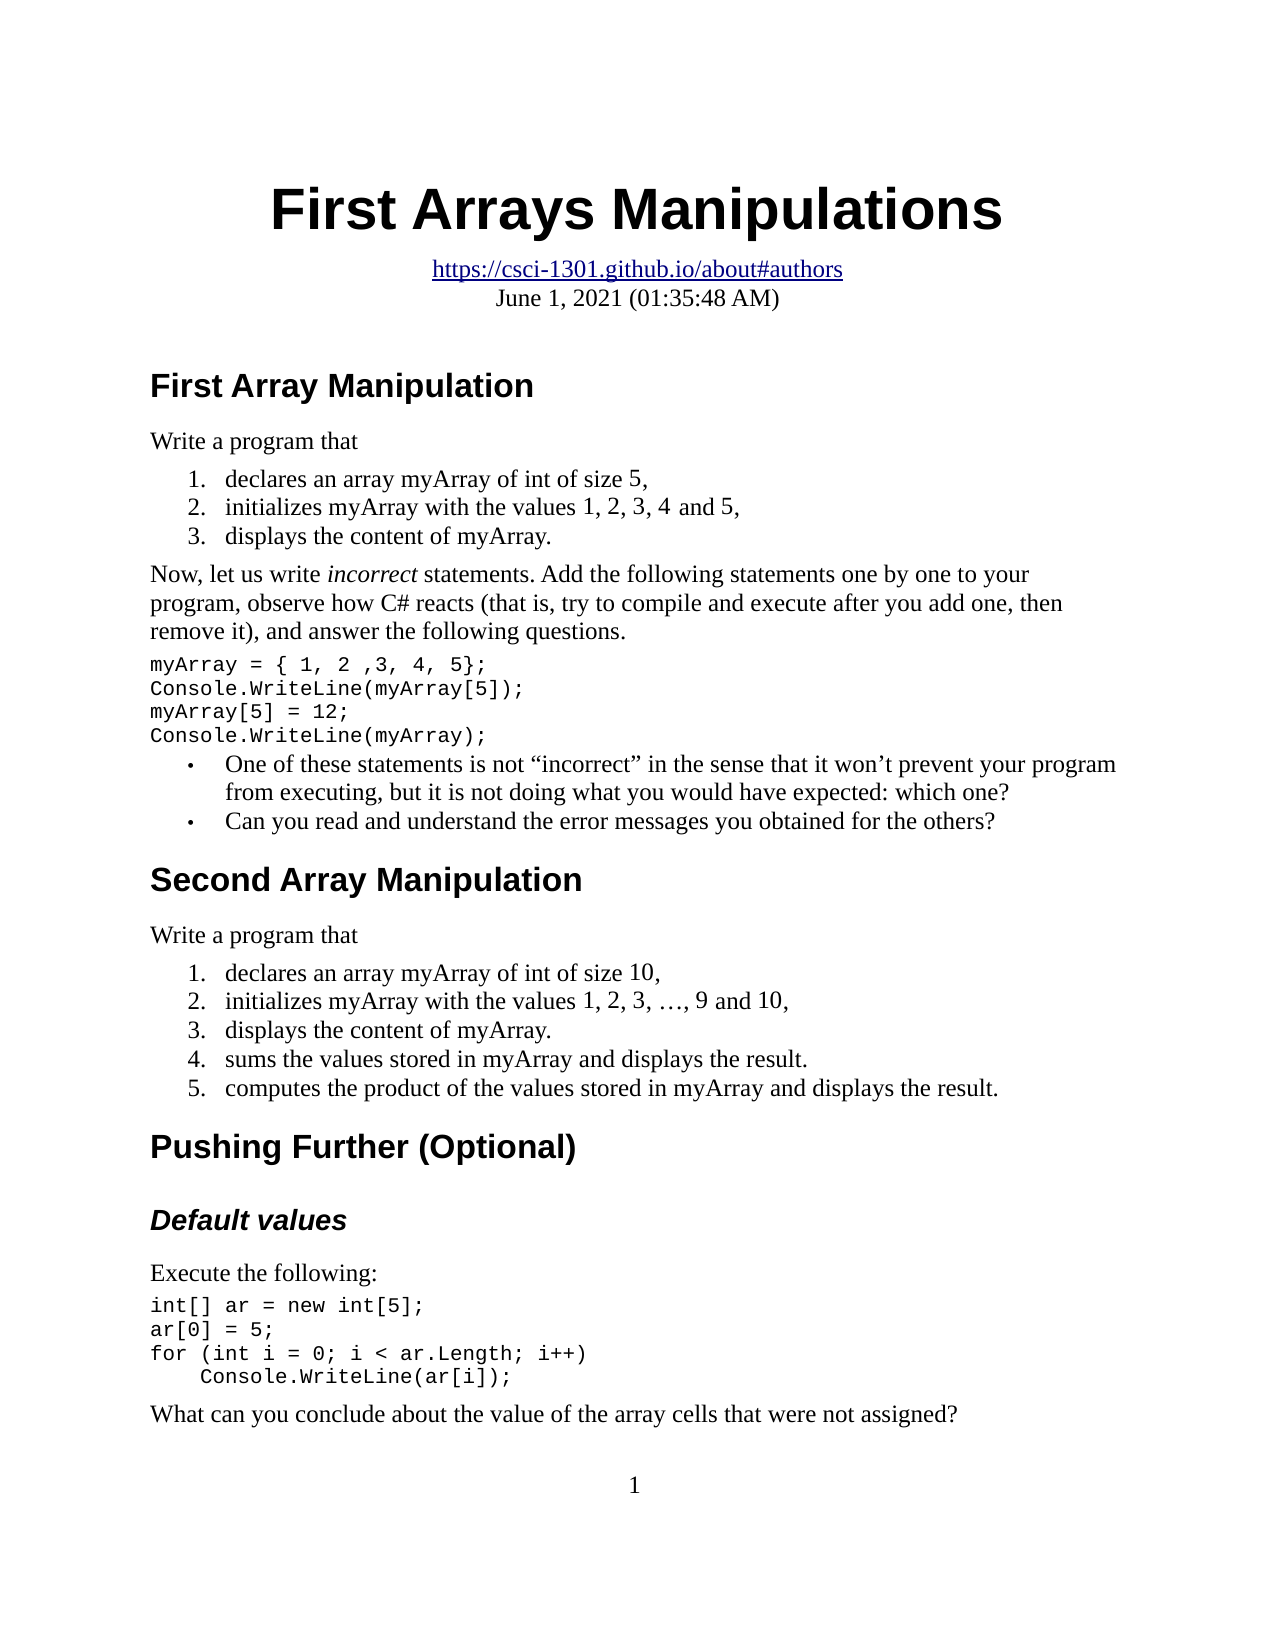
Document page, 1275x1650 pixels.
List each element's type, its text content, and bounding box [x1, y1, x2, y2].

list Can you read and understand the error messages you obtained for the others? [187, 806, 1125, 835]
list displays the content of myArray. [187, 521, 1125, 550]
list sums the values stored in myArray and displays the result. [187, 1044, 1125, 1073]
text int[] ar = new int[5]; [150, 1295, 1125, 1319]
text ar[0] = 5; [150, 1319, 1125, 1343]
text Console.WriteLine(myArray[5]); [150, 678, 1125, 701]
list computes the product of the values stored in myArray and displays the result. [187, 1073, 1125, 1101]
list declares an array myArray of int of size , [187, 464, 1125, 492]
text What can you conclude about the value of the array cells that were not assigned? [150, 1399, 1125, 1428]
text Write a program that [150, 426, 1125, 455]
list initializes myArray with the values , , , and , [187, 492, 1125, 521]
list One of these statements is not “incorrect” in the sense that it won’t prevent your program from executing, but it is not doing what you would have expected: which one? [187, 749, 1125, 806]
text Console.WriteLine(ar[i]); [150, 1366, 1125, 1390]
subtitle Default values [150, 1203, 1125, 1236]
subtitle Second Array Manipulation [150, 860, 1125, 898]
text for (int i = 0; i < ar.Length; i++) [150, 1343, 1125, 1366]
list displays the content of myArray. [187, 1015, 1125, 1044]
title First Arrays Manipulations [150, 175, 1125, 242]
text myArray = { 1, 2 ,3, 4, 5}; [150, 654, 1125, 678]
text Now, let us write incorrect statements. Add the following statements one by one to your program, observe how C# reacts (that is, try to compile and execute after you add one, then remove it), and answer the following questions. [150, 559, 1125, 645]
list declares an array myArray of int of size , [187, 958, 1125, 986]
text myArray[5] = 12; [150, 701, 1125, 725]
text Execute the following: [150, 1258, 1125, 1286]
text Write a program that [150, 920, 1125, 949]
text June 1, 2021 (01:35:48 AM) [150, 283, 1125, 312]
subtitle Pushing Further (Optional) [150, 1126, 1125, 1165]
text Console.WriteLine(myArray); [150, 725, 1125, 749]
text https://csci-1301.github.io/about#authors [150, 254, 1125, 283]
subtitle First Array Manipulation [150, 366, 1125, 404]
list initializes myArray with the values , , , …, and , [187, 986, 1125, 1015]
